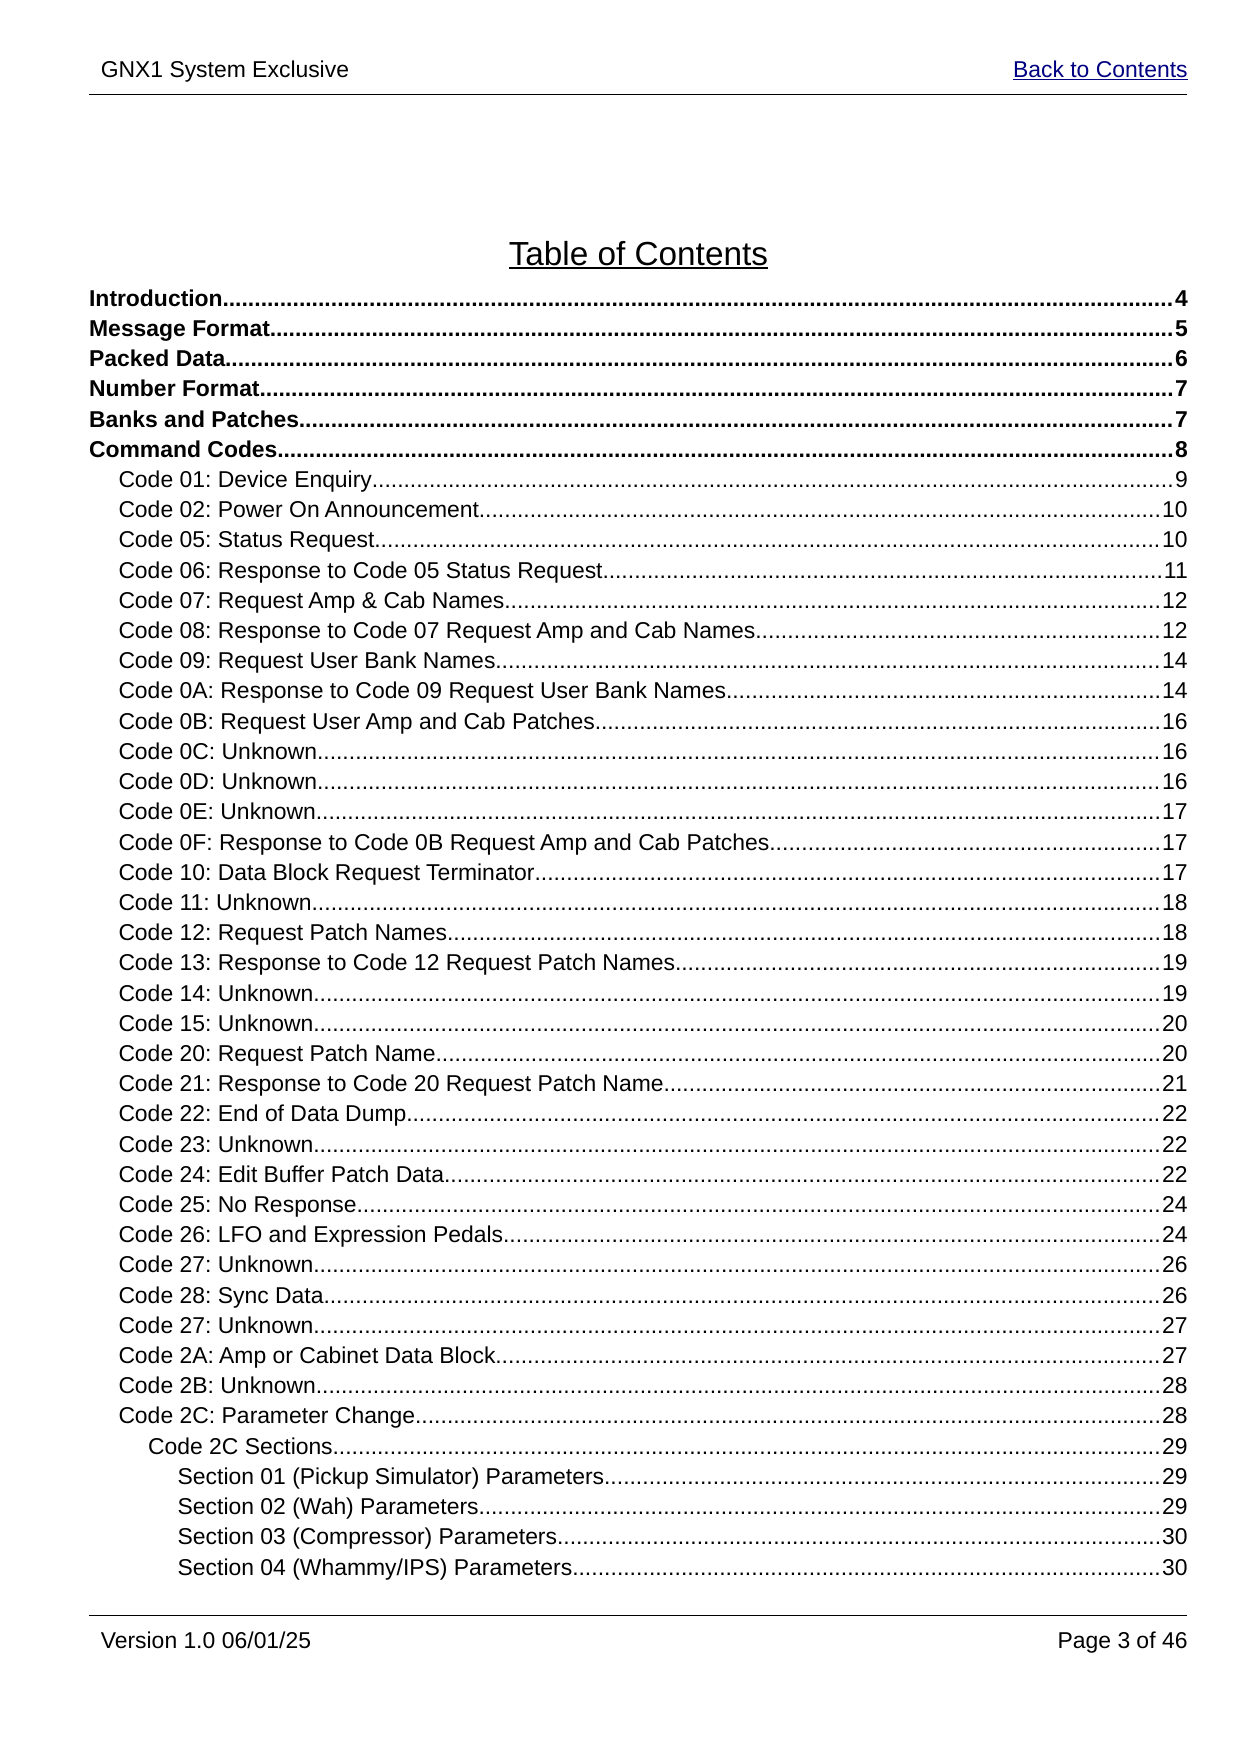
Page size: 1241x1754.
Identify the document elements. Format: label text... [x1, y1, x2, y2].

text Code 0F: Response to Code 0B Request Amp and Cab Patches 17 [118, 828, 1187, 855]
text Code 06: Response to Code 05 Status Request 11 [118, 557, 1187, 583]
text Number Format 7 [89, 375, 1187, 402]
text Section 02 (Wah) Parameters 29 [177, 1493, 1187, 1519]
text Code 24: Edit Buffer Patch Data 22 [118, 1161, 1187, 1187]
text Code 28: Sync Data 26 [118, 1282, 1187, 1308]
text Code 2B: Unknown 28 [118, 1372, 1187, 1399]
text Code 02: Power On Announcement 10 [118, 496, 1187, 523]
text Code 0D: Unknown 16 [118, 768, 1187, 794]
text Message Format 5 [89, 315, 1187, 341]
text Code 10: Data Block Request Terminator 17 [118, 859, 1187, 885]
text Code 0B: Request User Amp and Cab Patches 16 [118, 708, 1187, 734]
text Code 2C Sections 29 [148, 1433, 1187, 1459]
text Code 12: Request Patch Names 18 [118, 919, 1187, 946]
text Code 22: End of Data Dump 22 [118, 1100, 1187, 1127]
subtitle Table of Contents [89, 234, 1187, 272]
text Code 2A: Amp or Cabinet Data Block 27 [118, 1342, 1187, 1368]
text Code 2C: Parameter Change 28 [118, 1402, 1187, 1429]
text Code 27: Unknown 26 [118, 1251, 1187, 1278]
text Code 27: Unknown 27 [118, 1312, 1187, 1338]
text Code 0A: Response to Code 09 Request User Bank Names 14 [118, 677, 1187, 704]
text Code 25: No Response 24 [118, 1191, 1187, 1217]
text Section 01 (Pickup Simulator) Parameters 29 [177, 1463, 1187, 1489]
text Section 04 (Whammy/IPS) Parameters 30 [177, 1553, 1187, 1580]
text Code 26: LFO and Expression Pedals 24 [118, 1221, 1187, 1248]
text Code 15: Unknown 20 [118, 1010, 1187, 1036]
text Section 03 (Compressor) Parameters 30 [177, 1523, 1187, 1550]
text Code 08: Response to Code 07 Request Amp and Cab Names 12 [118, 617, 1187, 643]
text Code 07: Request Amp & Cab Names 12 [118, 587, 1187, 613]
text Code 0E: Unknown 17 [118, 798, 1187, 825]
text Code 14: Unknown 19 [118, 979, 1187, 1006]
text Code 21: Response to Code 20 Request Patch Name 21 [118, 1070, 1187, 1097]
text Code 13: Response to Code 12 Request Patch Names 19 [118, 949, 1187, 976]
text Packed Data 6 [89, 345, 1187, 372]
text Banks and Patches 7 [89, 406, 1187, 432]
text Code 0C: Unknown 16 [118, 738, 1187, 764]
text Introduction 4 [89, 285, 1187, 311]
text Code 23: Unknown 22 [118, 1131, 1187, 1157]
text Code 01: Device Enquiry 9 [118, 466, 1187, 492]
text Code 11: Unknown 18 [118, 889, 1187, 915]
text Code 05: Status Request 10 [118, 526, 1187, 553]
text Command Codes 8 [89, 436, 1187, 462]
text Code 09: Request User Bank Names 14 [118, 647, 1187, 674]
text Code 20: Request Patch Name 20 [118, 1040, 1187, 1066]
